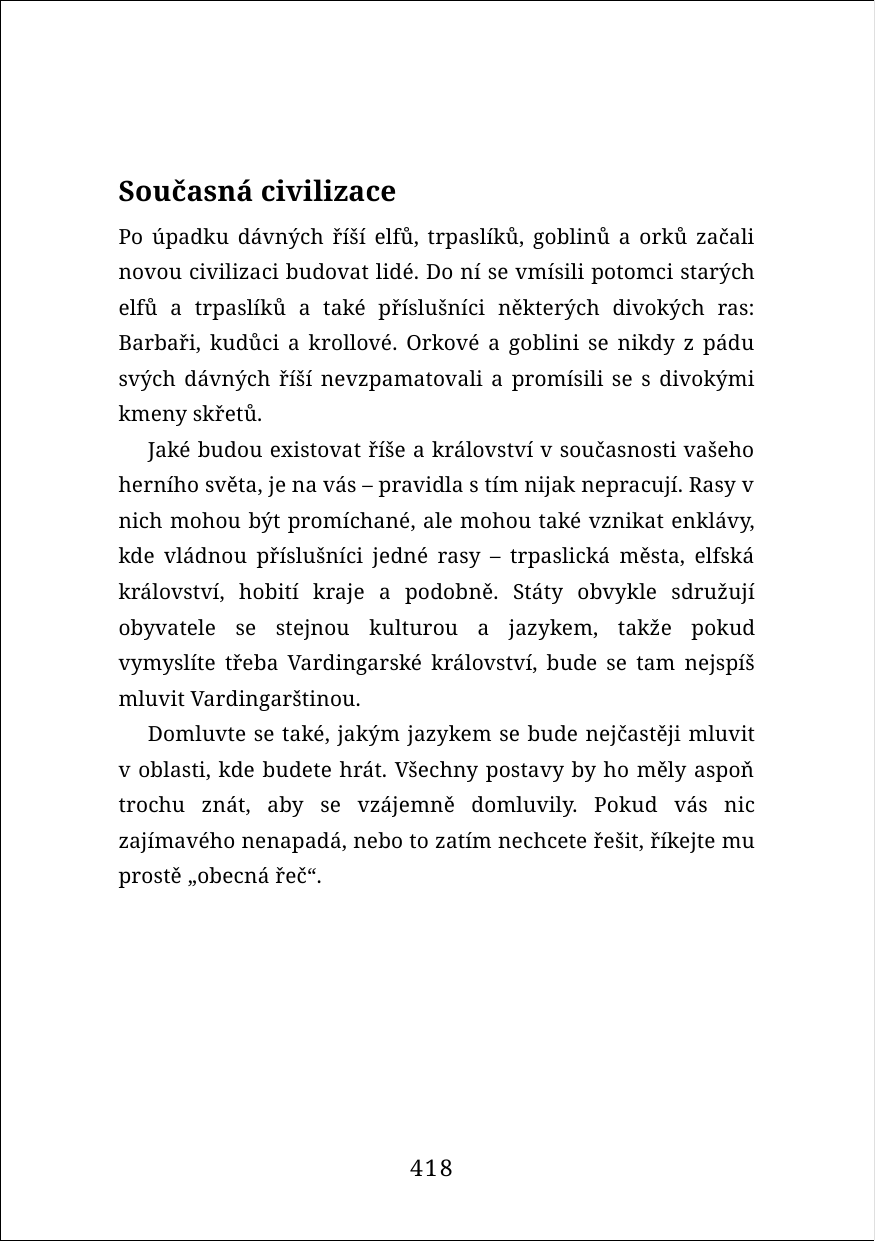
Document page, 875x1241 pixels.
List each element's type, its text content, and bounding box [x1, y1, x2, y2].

text Po úpadku dávných říší elfů, trpaslíků, goblinů a orků začali novou civilizaci budovat lidé. Do ní se vmísili potomci starých elfů a trpaslíků a také příslušníci některých divokých ras: Barbaři, kudůci a krollové. Orkové a goblini se nikdy z pádu svých dávných říší nevzpamatovali a promísili se s divokými kmeny skřetů. Jaké budou existovat říše a království v současnosti vašeho herního světa, je na vás – pravidla s tím nijak nepracují. Rasy v nich mohou být promíchané, ale mohou také vznikat enklávy, kde vládnou příslušníci jedné rasy – trpaslická města, elfská království, hobití kraje a podobně. Státy obvykle sdružují obyvatele se stejnou kulturou a jazykem, takže pokud vymyslíte třeba Vardingarské království, bude se tam nejspíš mluvit Vardingarštinou. Domluvte se také, jakým jazykem se bude nejčastěji mluvit v oblasti, kde budete hrát. Všechny postavy by ho měly aspoň trochu znát, aby se vzájemně domluvily. Pokud vás nic zajímavého nenapadá, nebo to zatím nechcete řešit, říkejte mu prostě „obecná řeč“. [118, 222, 756, 890]
subtitle Současná civilizace [118, 172, 756, 210]
